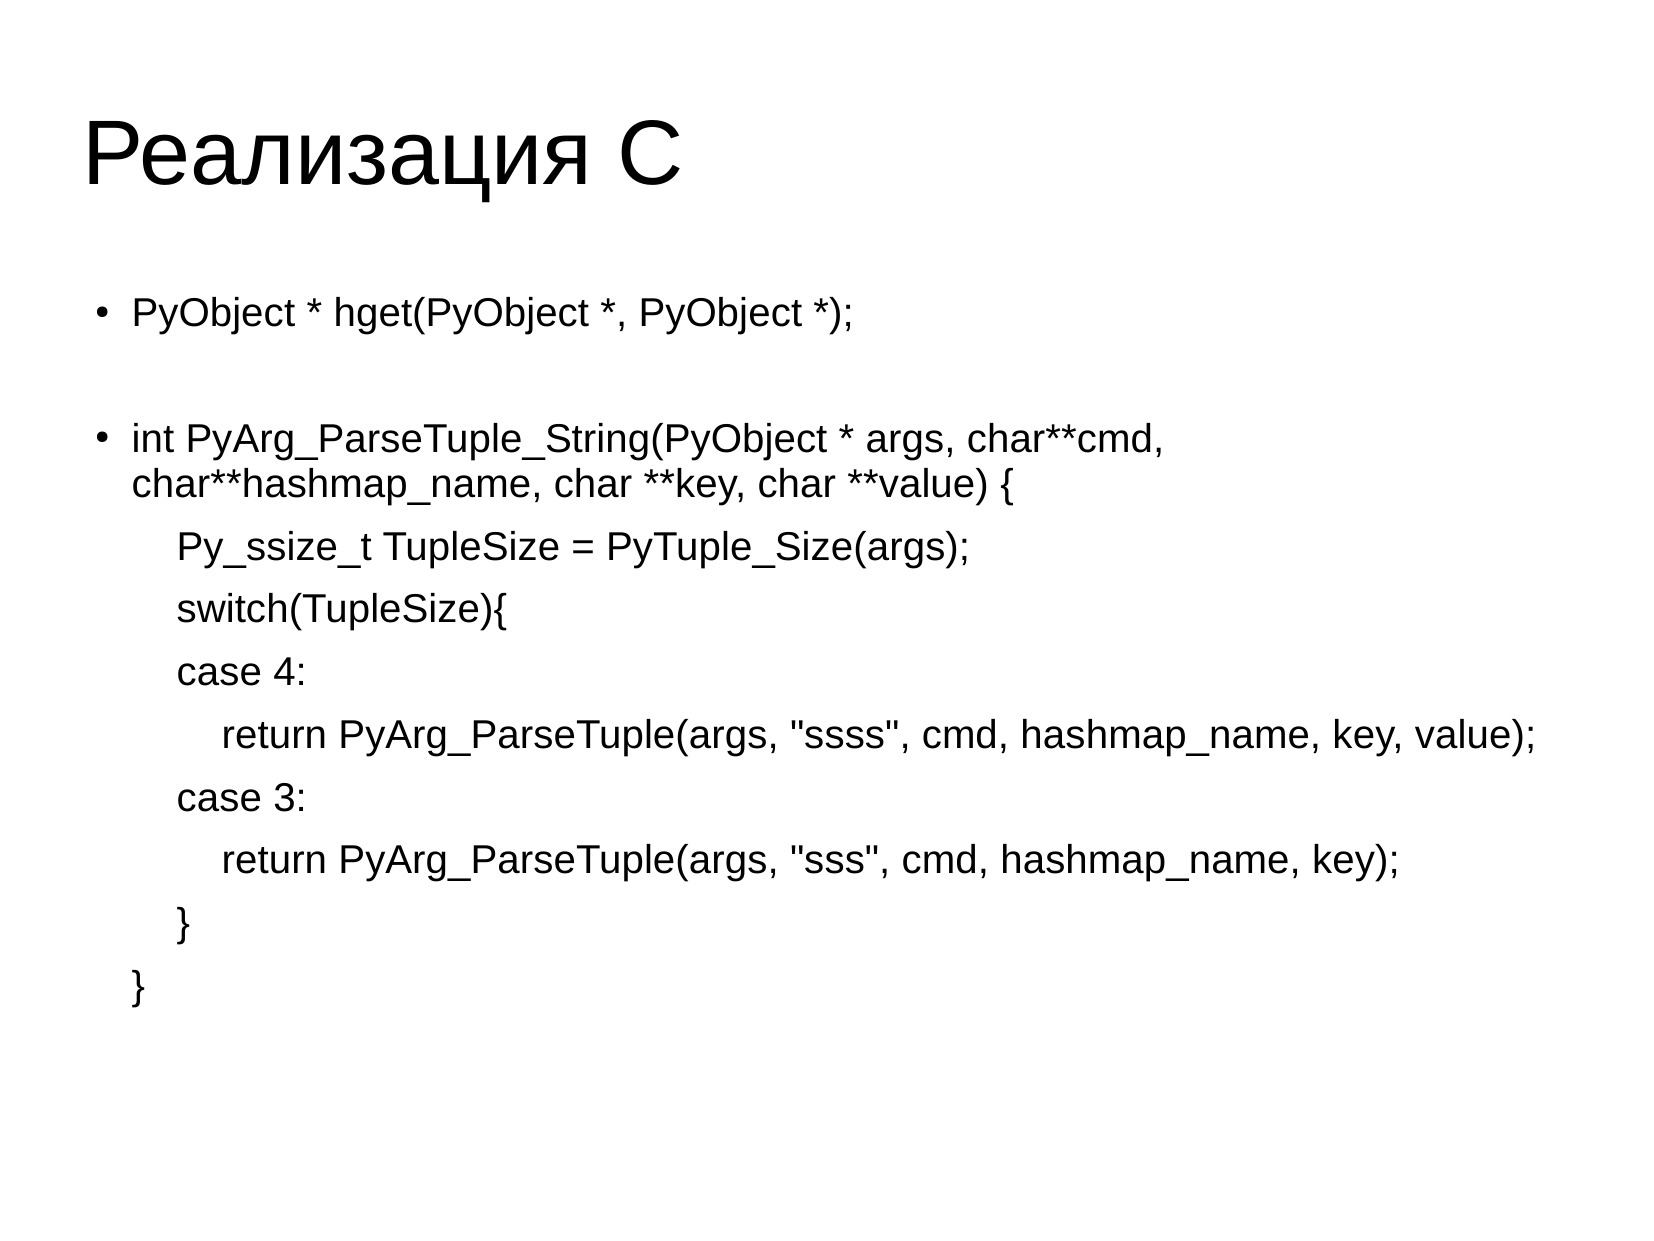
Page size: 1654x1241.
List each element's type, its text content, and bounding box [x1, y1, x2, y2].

list PyObject * hget(PyObject *, PyObject *); int PyArg_ParseTuple_String(PyObject * args, char**cmd, char**hashmap_name, char **key, char **value) { Py_ssize_t TupleSize = PyTuple_Size(args); switch(TupleSize){ case 4: return PyArg_ParseTuple(args, "ssss", cmd, hashmap_name, key, value); case 3: return PyArg_ParseTuple(args, "sss", cmd, hashmap_name, key); } } [82, 290, 1571, 1010]
title Реализация C [82, 49, 1571, 257]
